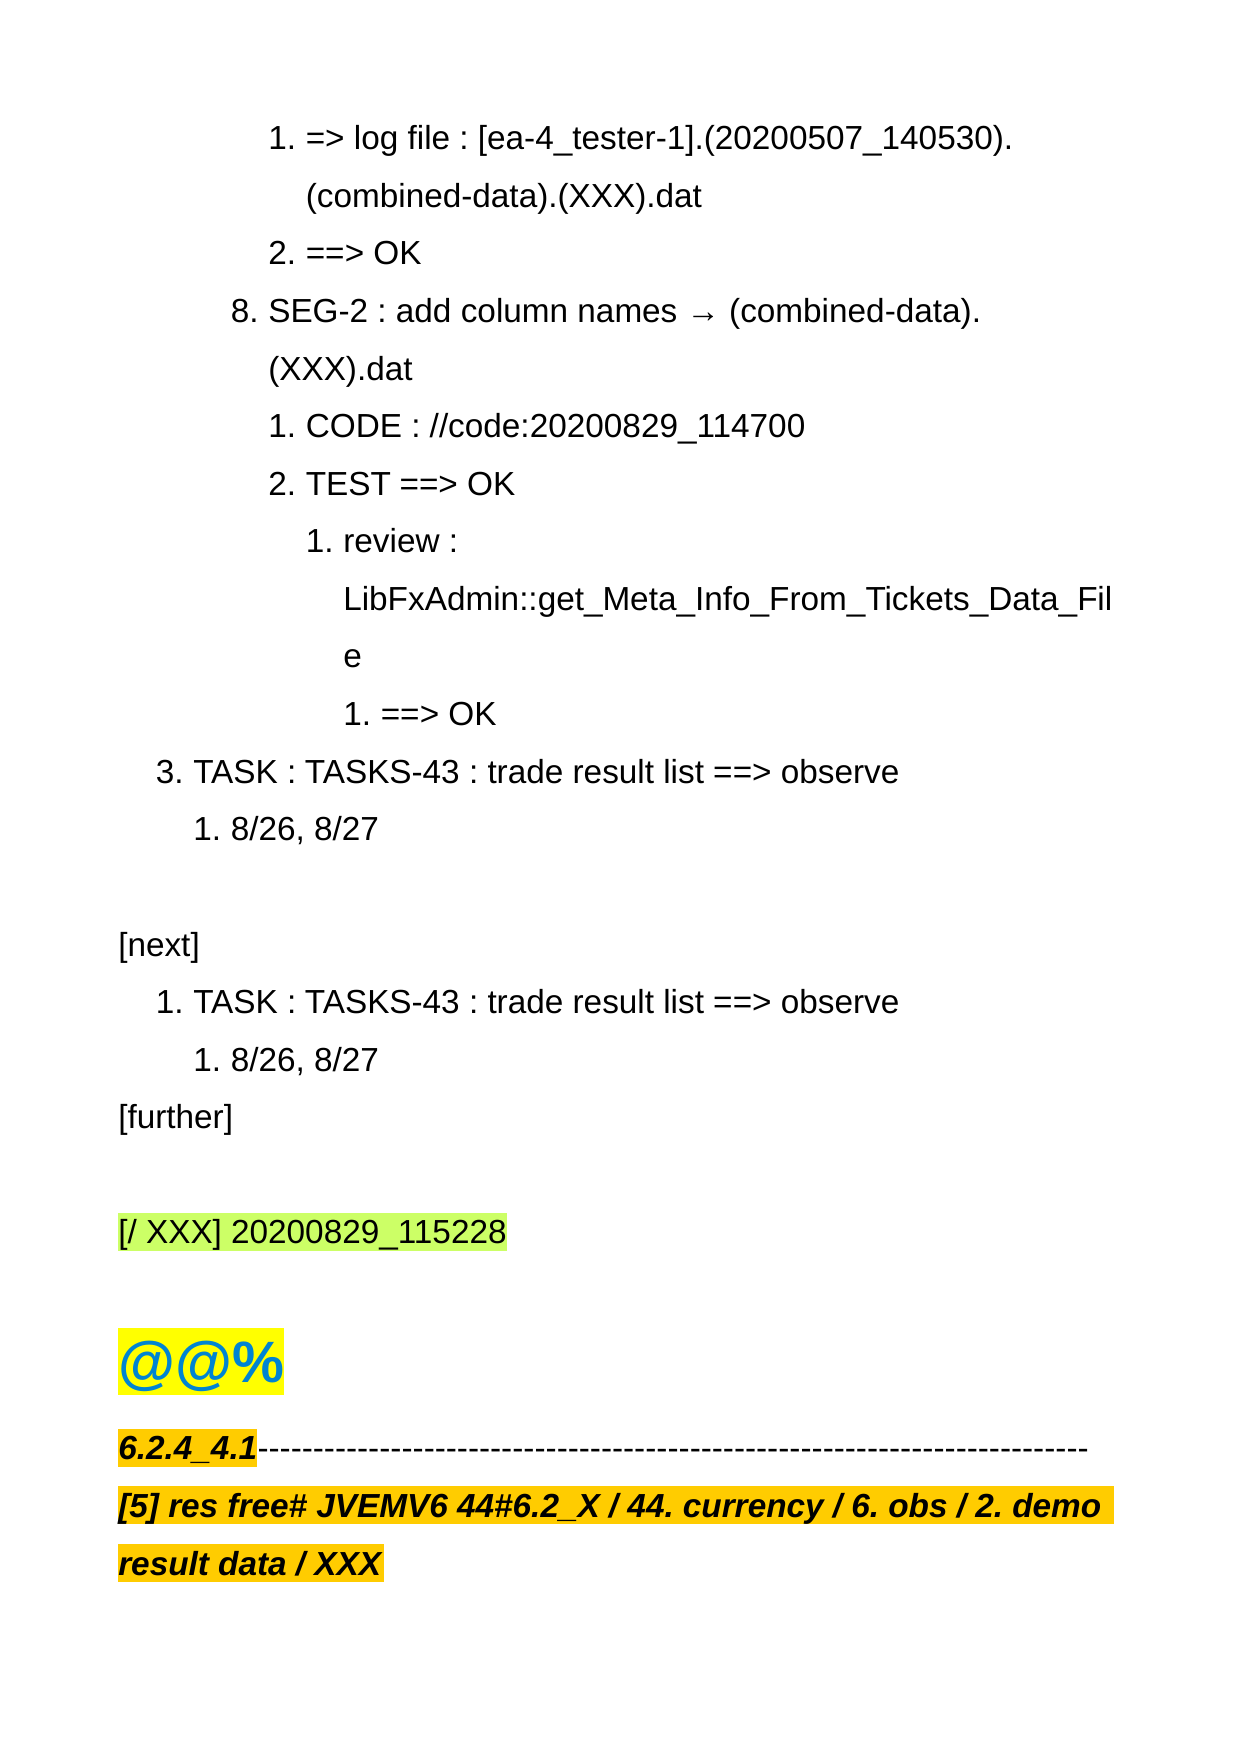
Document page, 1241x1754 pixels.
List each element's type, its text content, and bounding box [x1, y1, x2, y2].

list SEG-2 : add column names → (combined-data).(XXX).dat [231, 291, 1122, 387]
list ==> OK [343, 694, 1122, 733]
list TASK : TASKS-43 : trade result list ==> observe [156, 752, 1122, 790]
list => log file : [ea-4_tester-1].(20200507_140530).(combined-data).(XXX).dat [268, 118, 1122, 214]
list 8/26, 8/27 [193, 1040, 1122, 1078]
text [next] [118, 924, 1122, 963]
list TEST ==> OK [268, 464, 1122, 502]
list ==> OK [268, 233, 1122, 272]
text [/ XXX] 20200829_115228 [118, 1155, 1122, 1251]
list CODE : //code:20200829_114700 [268, 406, 1122, 444]
list review : LibFxAdmin::get_Meta_Info_From_Tickets_Data_File [306, 521, 1122, 675]
text 6.2.4_4.1--------------------------------------------------------------------------- [118, 1428, 1122, 1467]
text [further] [118, 1097, 1122, 1136]
text @@% [118, 1328, 1122, 1395]
list 8/26, 8/27 [193, 809, 1122, 848]
list TASK : TASKS-43 : trade result list ==> observe [156, 982, 1122, 1021]
text [5] res free# JVEMV6 44#6.2_X / 44. currency / 6. obs / 2. demo result data / XXX [118, 1486, 1122, 1582]
